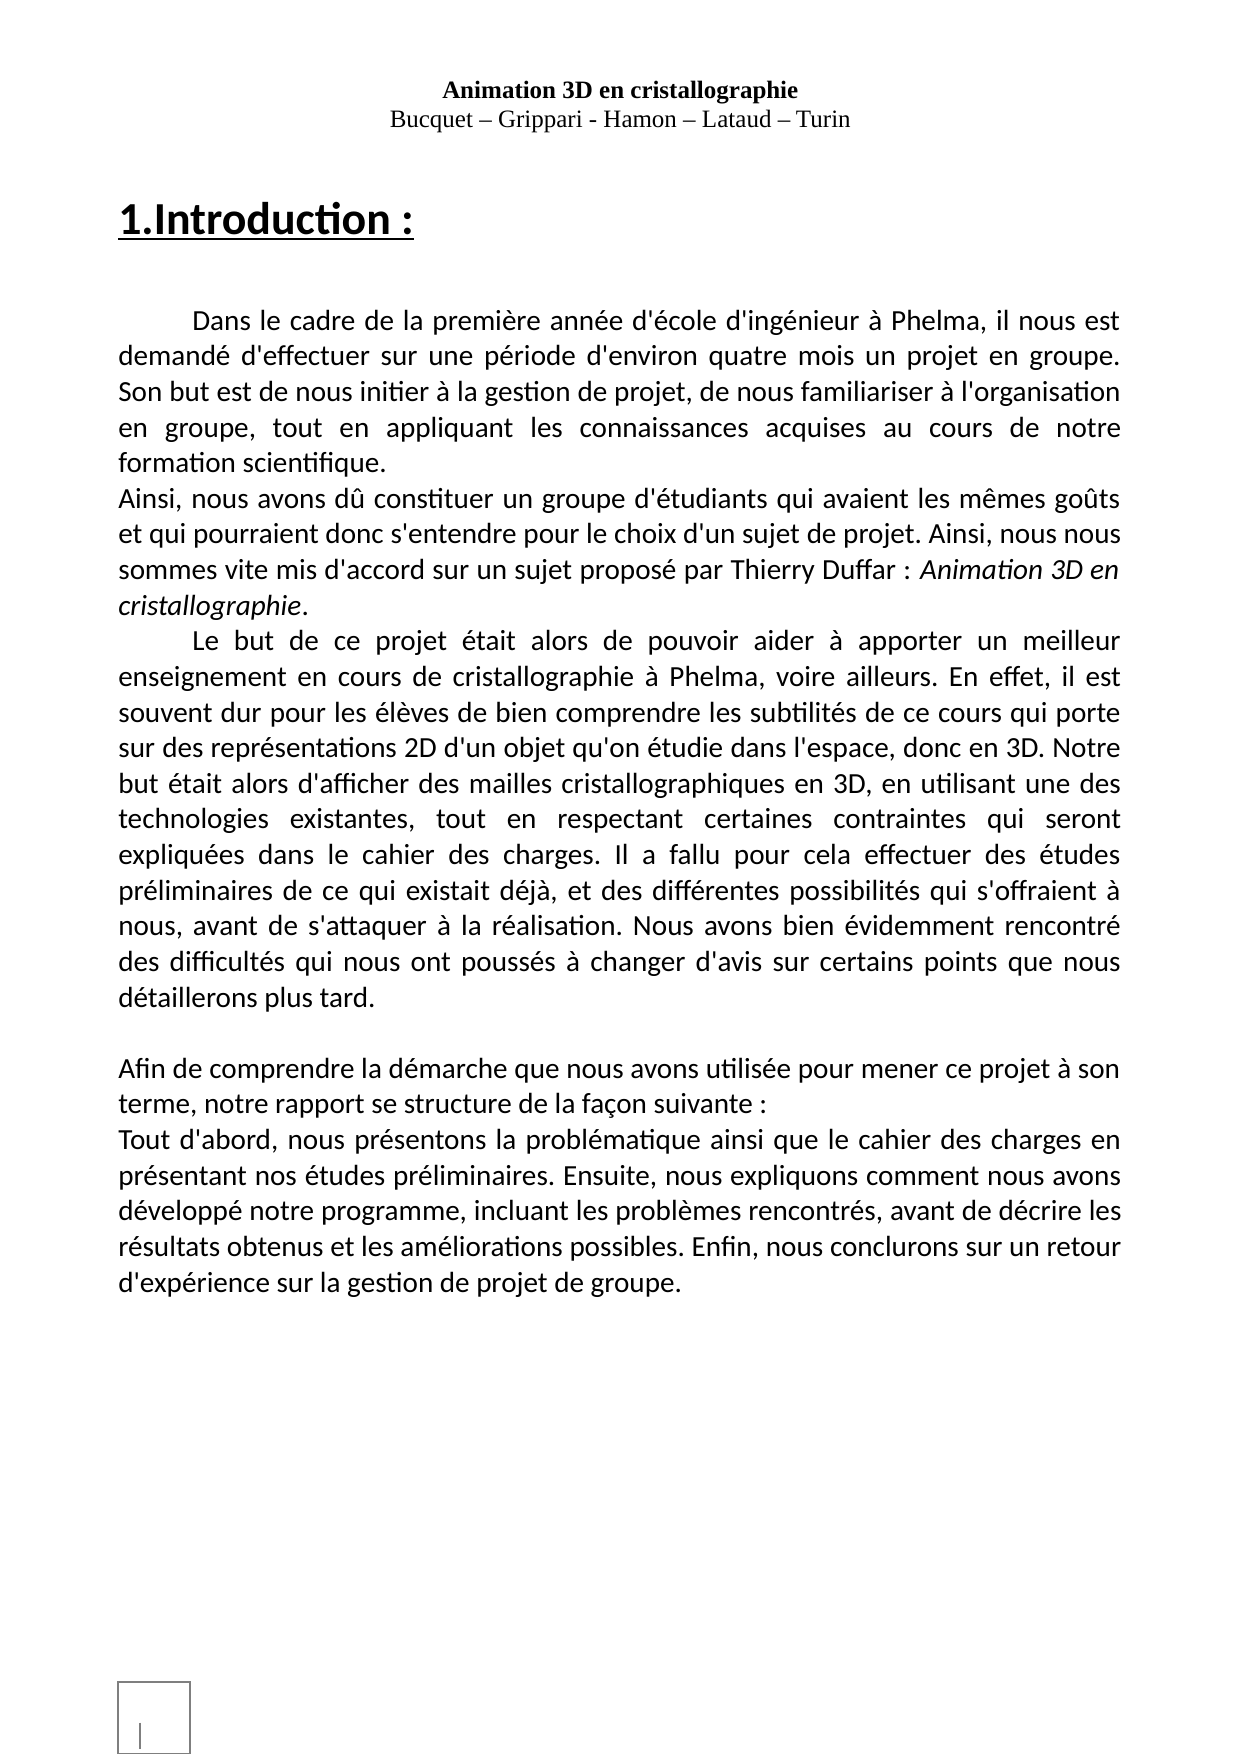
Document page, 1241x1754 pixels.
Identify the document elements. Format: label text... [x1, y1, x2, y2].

list Introduction : [118, 190, 1122, 302]
text Le but de ce projet était alors de pouvoir aider à apporter un meilleur enseignement en cours de cristallographie à Phelma, voire ailleurs. En effet, il est souvent dur pour les élèves de bien comprendre les subtilités de ce cours qui porte sur des représentations 2D d'un objet qu'on étudie dans l'espace, donc en 3D. Notre but était alors d'afficher des mailles cristallographiques en 3D, en utilisant une des technologies existantes, tout en respectant certaines contraintes qui seront expliquées dans le cahier des charges. Il a fallu pour cela effectuer des études préliminaires de ce qui existait déjà, et des différentes possibilités qui s'offraient à nous, avant de s'attaquer à la réalisation. Nous avons bien évidemment rencontré des difficultés qui nous ont poussés à changer d'avis sur certains points que nous détaillerons plus tard. [118, 622, 1122, 1014]
text Afin de comprendre la démarche que nous avons utilisée pour mener ce projet à son terme, notre rapport se structure de la façon suivante : [118, 1050, 1122, 1121]
text Dans le cadre de la première année d'école d'ingénieur à Phelma, il nous est demandé d'effectuer sur une période d'environ quatre mois un projet en groupe. Son but est de nous initier à la gestion de projet, de nous familiariser à l'organisation en groupe, tout en appliquant les connaissances acquises au cours de notre formation scientifique. [118, 302, 1122, 480]
text Ainsi, nous avons dû constituer un groupe d'étudiants qui avaient les mêmes goûts et qui pourraient donc s'entendre pour le choix d'un sujet de projet. Ainsi, nous nous sommes vite mis d'accord sur un sujet proposé par Thierry Duffar : Animation 3D en cristallographie. [118, 480, 1122, 622]
text Tout d'abord, nous présentons la problématique ainsi que le cahier des charges en présentant nos études préliminaires. Ensuite, nous expliquons comment nous avons développé notre programme, incluant les problèmes rencontrés, avant de décrire les résultats obtenus et les améliorations possibles. Enfin, nous conclurons sur un retour d'expérience sur la gestion de projet de groupe. [118, 1121, 1122, 1299]
